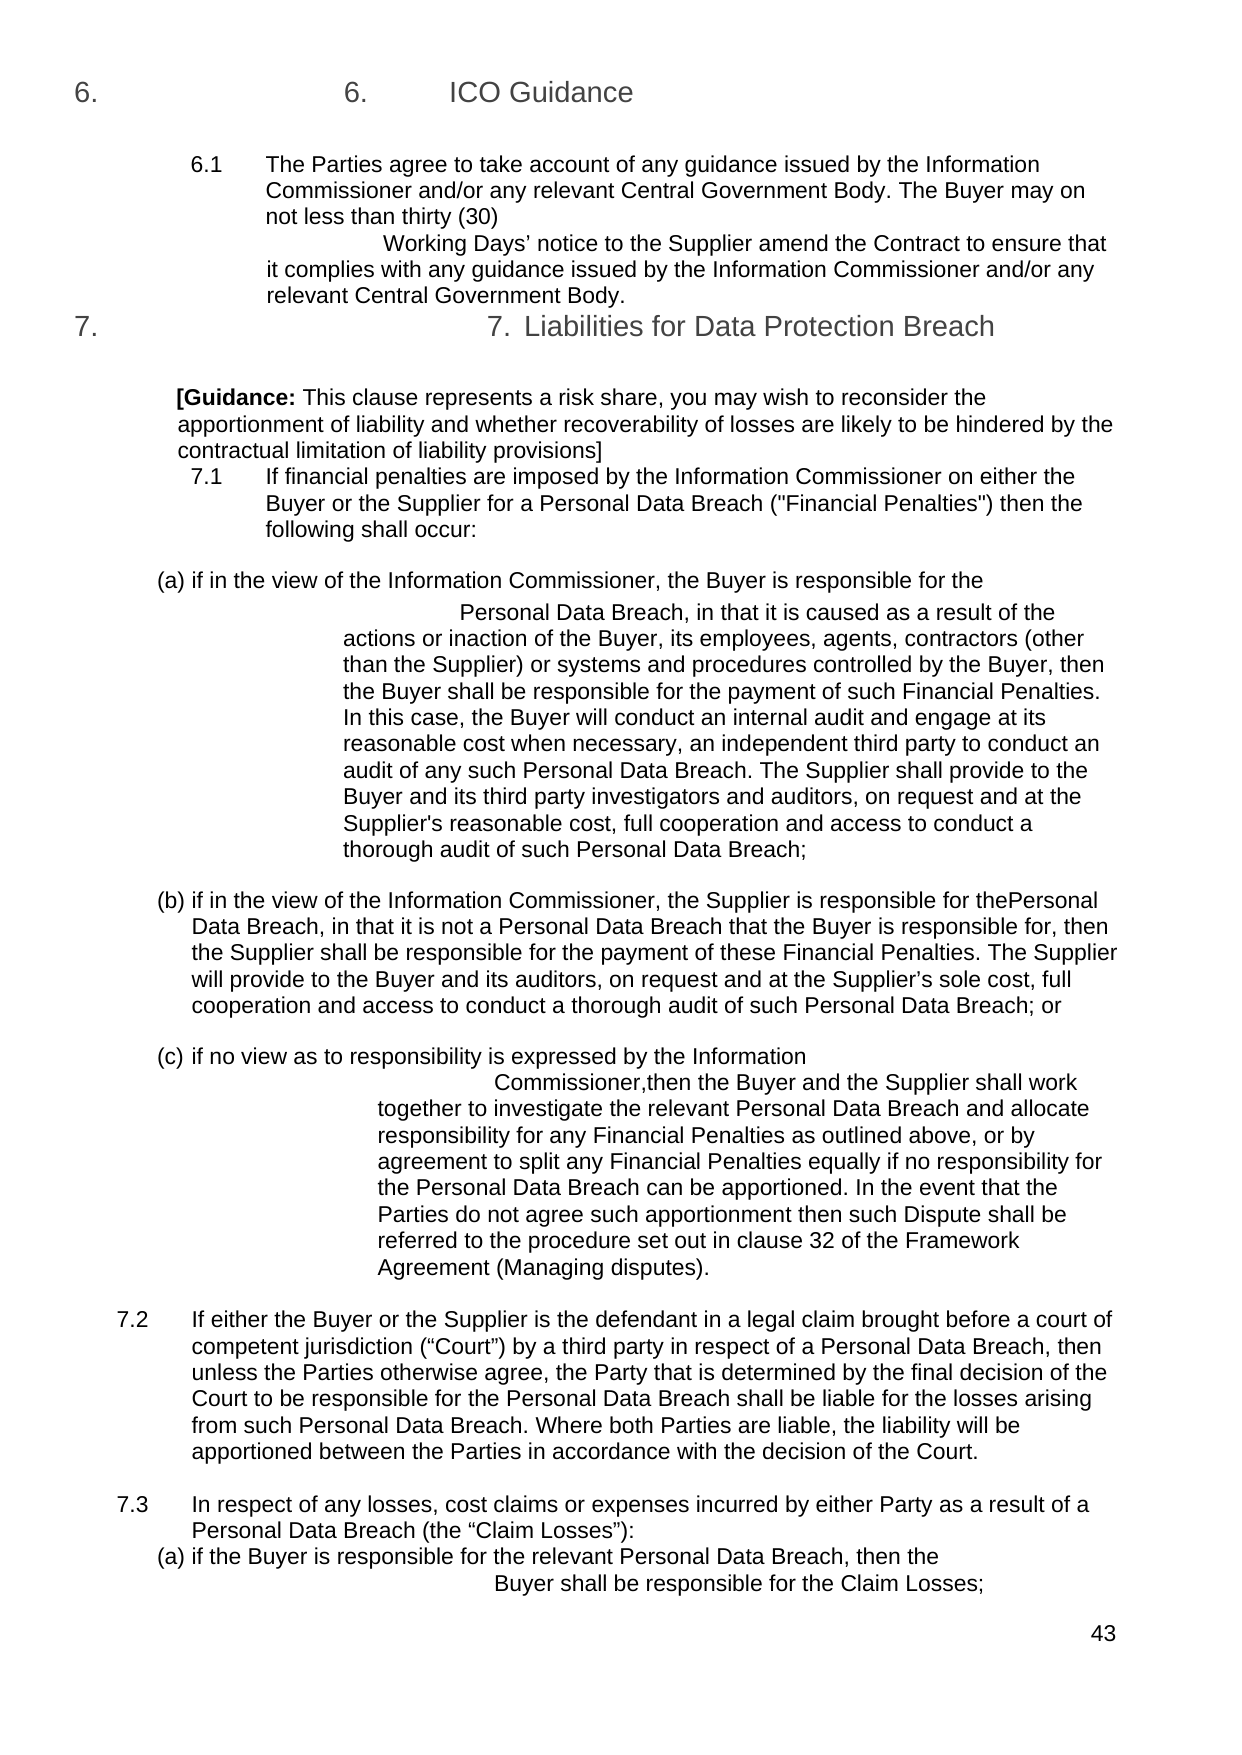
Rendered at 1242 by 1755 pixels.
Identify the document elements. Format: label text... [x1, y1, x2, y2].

text [Guidance: This clause represents a risk share, you may wish to reconsider the apportionment of liability and whether recoverability of losses are likely to be hindered by the contractual limitation of liability provisions] [176, 384, 1121, 463]
list In respect of any losses, cost claims or expenses incurred by either Party as a result of a Personal Data Breach (the “Claim Losses”): [116, 1491, 1121, 1543]
subtitle 6. ICO Guidance [74, 75, 1122, 108]
list if the Buyer is responsible for the relevant Personal Data Breach, then the [157, 1543, 1121, 1569]
text Buyer shall be responsible for the Claim Losses; [377, 1569, 1121, 1596]
text Commissioner,then the Buyer and the Supplier shall work together to investigate the relevant Personal Data Breach and allocate responsibility for any Financial Penalties as outlined above, or by agreement to split any Financial Penalties equally if no responsibility for the Personal Data Breach can be apportioned. In the event that the Parties do not agree such apportionment then such Dispute shall be referred to the procedure set out in clause 32 of the Framework Agreement (Managing disputes). [377, 1069, 1121, 1280]
list if in the view of the Information Commissioner, the Supplier is responsible for thePersonal Data Breach, in that it is not a Personal Data Breach that the Buyer is responsible for, then the Supplier shall be responsible for the payment of these Financial Penalties. The Supplier will provide to the Buyer and its auditors, on request and at the Supplier’s sole cost, full cooperation and access to conduct a thorough audit of such Personal Data Breach; or [157, 887, 1121, 1018]
subtitle 7. Liabilities for Data Protection Breach [74, 309, 1122, 342]
list if in the view of the Information Commissioner, the Buyer is responsible for the [157, 567, 1121, 593]
list if no view as to responsibility is expressed by the Information [157, 1043, 1121, 1069]
list If either the Buyer or the Supplier is the defendant in a legal claim brought before a court of competent jurisdiction (“Court”) by a third party in respect of a Personal Data Breach, then unless the Parties otherwise agree, the Party that is determined by the final decision of the Court to be responsible for the Personal Data Breach shall be liable for the losses arising from such Personal Data Breach. Where both Parties are liable, the liability will be apportioned between the Parties in accordance with the decision of the Court. [116, 1306, 1121, 1464]
text Personal Data Breach, in that it is caused as a result of the actions or inaction of the Buyer, its employees, agents, contractors (other than the Supplier) or systems and procedures controlled by the Buyer, then the Buyer shall be responsible for the payment of such Financial Penalties. In this case, the Buyer will conduct an internal audit and engage at its reasonable cost when necessary, an independent third party to conduct an audit of any such Personal Data Breach. The Supplier shall provide to the Buyer and its third party investigators and auditors, on request and at the Supplier's reasonable cost, full cooperation and access to conduct a thorough audit of such Personal Data Breach; [343, 599, 1121, 862]
text Working Days’ notice to the Supplier amend the Contract to ensure that it complies with any guidance issued by the Information Commissioner and/or any relevant Central Government Body. [266, 230, 1121, 309]
text 7.1 If financial penalties are imposed by the Information Commissioner on either the Buyer or the Supplier for a Personal Data Breach ("Financial Penalties") then the following shall occur: [190, 463, 1121, 542]
text 6.1 The Parties agree to take account of any guidance issued by the Information Commissioner and/or any relevant Central Government Body. The Buyer may on not less than thirty (30) [190, 151, 1121, 230]
